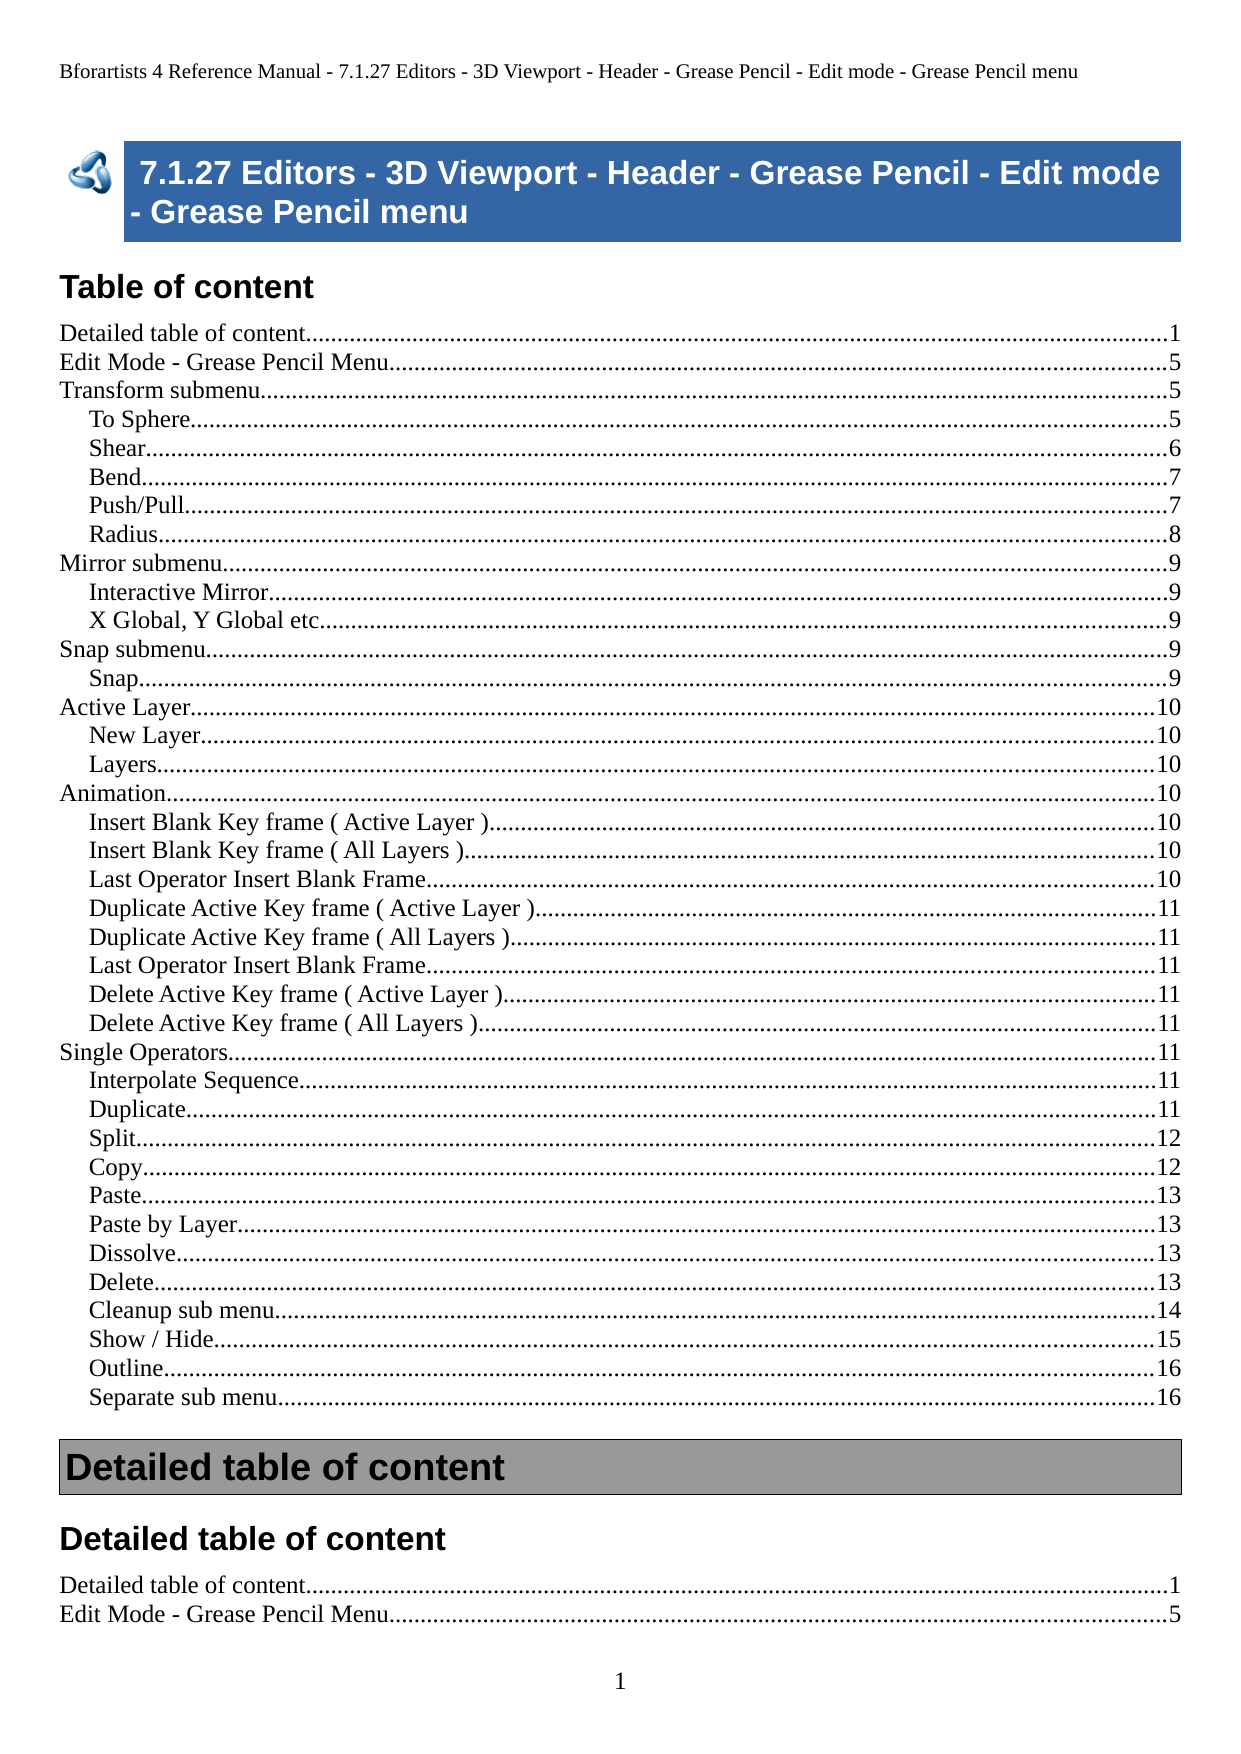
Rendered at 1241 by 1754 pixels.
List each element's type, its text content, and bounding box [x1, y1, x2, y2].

text Edit Mode - Grease Pencil Menu 5 [59, 347, 1181, 375]
text Layers 10 [88, 749, 1181, 778]
text Detailed table of content 1 [59, 1570, 1181, 1599]
text Active Layer 10 [59, 692, 1181, 720]
text To Sphere 5 [88, 404, 1181, 433]
text Last Operator Insert Blank Frame 11 [88, 950, 1181, 979]
text Radius 8 [88, 519, 1181, 548]
text Delete Active Key frame ( All Layers ) 11 [88, 1008, 1181, 1037]
text Animation 10 [59, 778, 1181, 807]
text Last Operator Insert Blank Frame 10 [88, 864, 1181, 893]
text Transform submenu 5 [59, 375, 1181, 404]
text Bend 7 [88, 462, 1181, 490]
text Delete Active Key frame ( Active Layer ) 11 [88, 979, 1181, 1008]
text Duplicate Active Key frame ( Active Layer ) 11 [88, 893, 1181, 922]
text Show / Hide 15 [88, 1324, 1181, 1353]
text Cleanup sub menu 14 [88, 1295, 1181, 1324]
table_header 7.1.27 Editors - 3D Viewport - Header - Grease Pencil - Edit mode - Grease Pencil menu [124, 141, 1181, 242]
text Paste by Layer 13 [88, 1209, 1181, 1238]
text Split 12 [88, 1123, 1181, 1152]
text Copy 12 [88, 1152, 1181, 1180]
text Push/Pull 7 [88, 490, 1181, 519]
text Shear 6 [88, 433, 1181, 462]
text X Global, Y Global etc. 9 [88, 605, 1181, 634]
text Duplicate Active Key frame ( All Layers ) 11 [88, 922, 1181, 950]
text Dissolve 13 [88, 1238, 1181, 1267]
text Interpolate Sequence 11 [88, 1065, 1181, 1094]
text Edit Mode - Grease Pencil Menu 5 [59, 1599, 1181, 1628]
text Snap 9 [88, 663, 1181, 692]
text Delete 13 [88, 1267, 1181, 1295]
text Interactive Mirror 9 [88, 577, 1181, 605]
picture [65, 147, 114, 197]
text Insert Blank Key frame ( All Layers ) 10 [88, 835, 1181, 864]
text Duplicate 11 [88, 1094, 1181, 1123]
text Insert Blank Key frame ( Active Layer ) 10 [88, 807, 1181, 835]
text New Layer 10 [88, 720, 1181, 749]
subtitle Detailed table of content [59, 1519, 1181, 1558]
text Mirror submenu 9 [59, 548, 1181, 577]
text Detailed table of content 1 [59, 318, 1181, 347]
table_header [59, 141, 124, 242]
text Paste 13 [88, 1180, 1181, 1209]
text Separate sub menu 16 [88, 1382, 1181, 1410]
table_header Detailed table of content [60, 1440, 1181, 1494]
subtitle Table of content [59, 267, 1181, 305]
text Single Operators 11 [59, 1037, 1181, 1065]
text Snap submenu 9 [59, 634, 1181, 663]
text Outline 16 [88, 1353, 1181, 1382]
